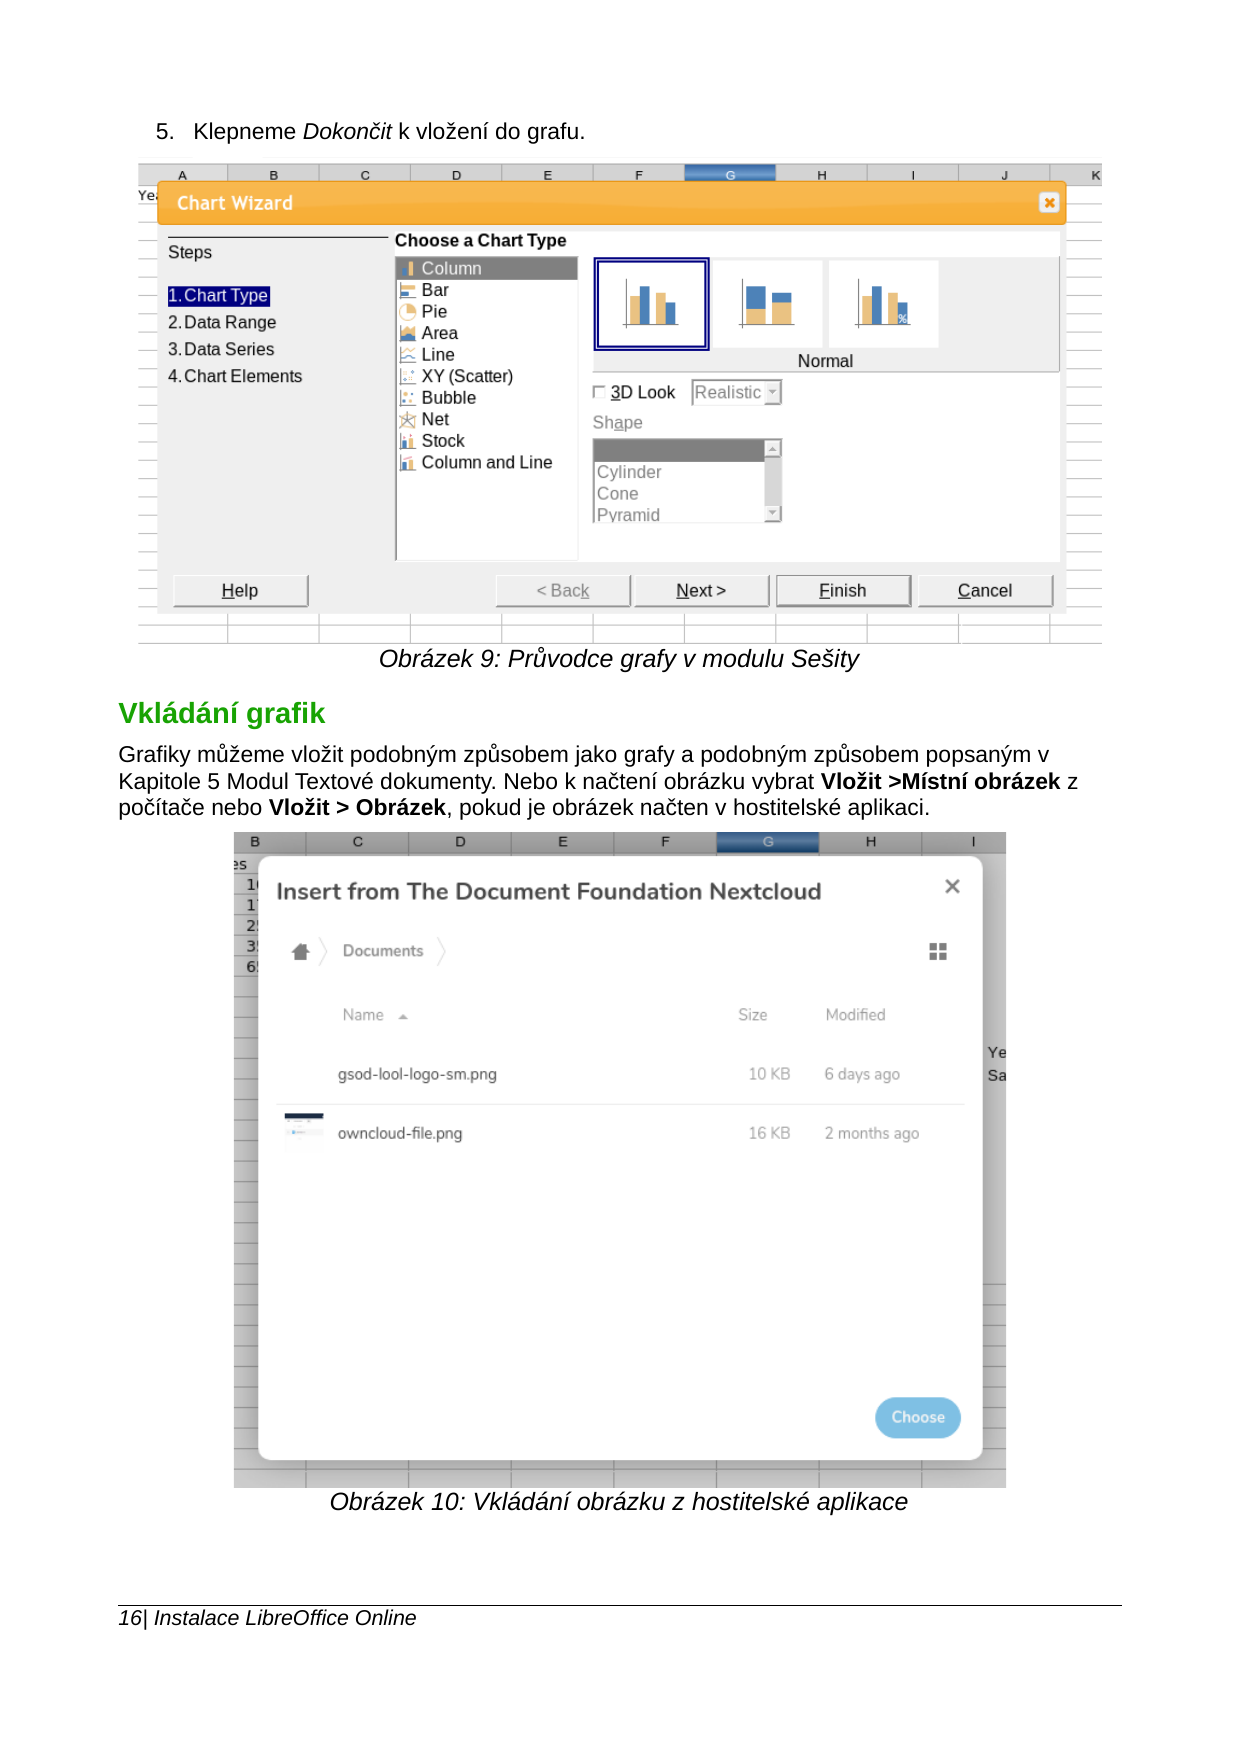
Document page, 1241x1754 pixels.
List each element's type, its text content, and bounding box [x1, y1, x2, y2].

subtitle Vkládání grafik [118, 696, 1122, 729]
list Klepneme Dokončit k vložení do grafu. [156, 118, 1122, 144]
picture [233, 832, 1007, 1488]
text Obrázek 10: Vkládání obrázku z hostitelské aplikace [166, 1488, 1074, 1516]
text Obrázek 9: Průvodce grafy v modulu Sešity [118, 644, 1122, 672]
text Grafiky můžeme vložit podobným způsobem jako grafy a podobným způsobem popsaným v Kapitole 5 Modul Textové dokumenty. Nebo k načtení obrázku vybrat Vložit >Místní obrázek z počítače nebo Vložit > Obrázek, pokud je obrázek načten v hostitelské aplikaci. [118, 741, 1122, 820]
picture [138, 157, 1102, 644]
